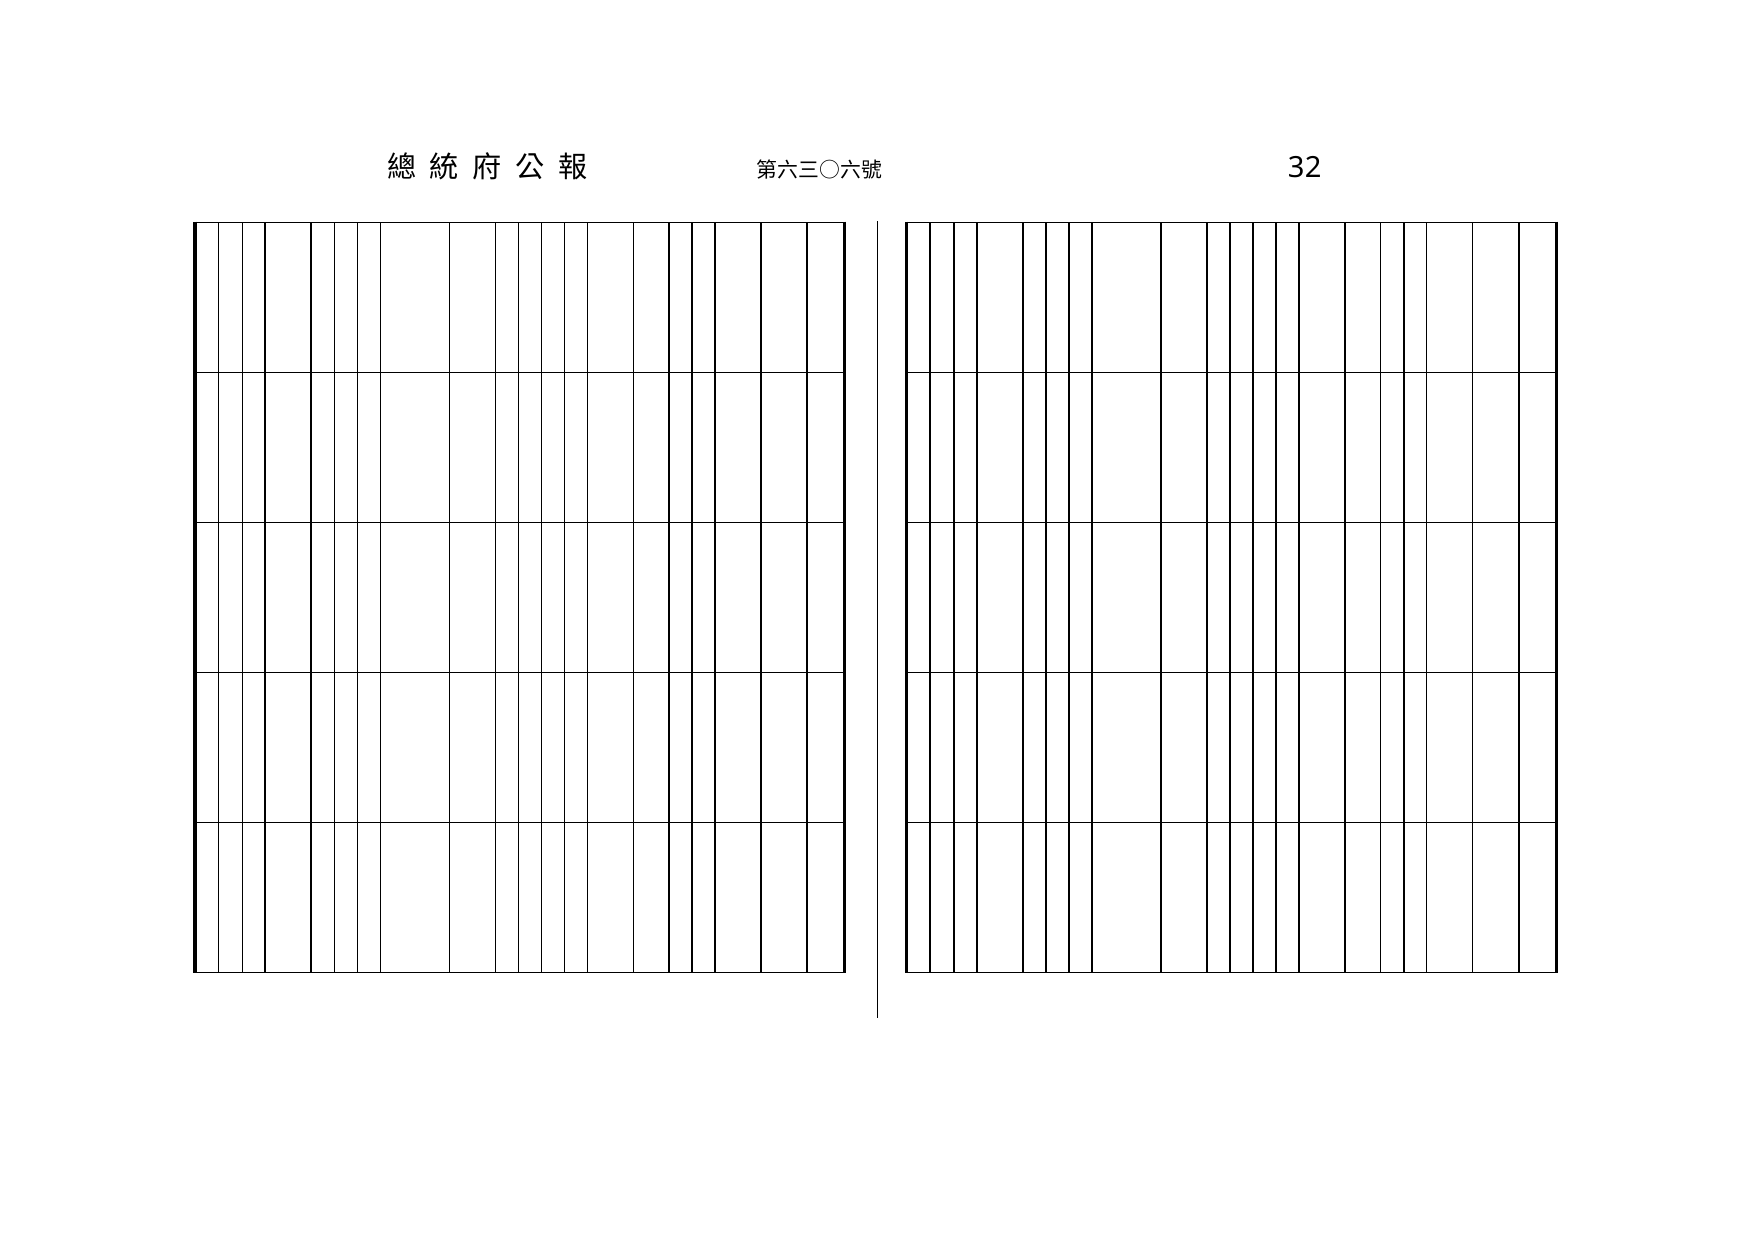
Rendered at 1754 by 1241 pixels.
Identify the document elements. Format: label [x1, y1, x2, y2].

table_cell [335, 373, 357, 522]
table_cell [1231, 673, 1252, 822]
table_cell [1346, 523, 1380, 672]
table_cell [1115, 373, 1138, 522]
table_cell [1277, 223, 1298, 372]
table_cell [1450, 223, 1472, 372]
table_cell [243, 823, 264, 972]
table_cell [266, 823, 288, 972]
table_cell [565, 673, 587, 822]
table_cell [243, 223, 264, 372]
table_cell [1070, 373, 1091, 522]
table_cell [288, 223, 310, 372]
table_cell [931, 673, 953, 822]
table_cell [496, 673, 518, 822]
table_cell [1208, 823, 1229, 972]
table_cell [1427, 223, 1450, 372]
table_cell [1024, 223, 1045, 372]
table_cell [931, 523, 953, 672]
table_cell [335, 523, 357, 672]
table_cell [1162, 523, 1184, 672]
table_cell [1427, 523, 1450, 672]
table_cell [955, 823, 976, 972]
table_cell [1450, 373, 1472, 522]
table_cell [542, 223, 564, 372]
table_cell [1184, 823, 1206, 972]
table_cell [426, 223, 449, 372]
table_cell [670, 373, 691, 522]
table_cell [542, 823, 564, 972]
table_cell [1000, 673, 1022, 822]
table_cell [312, 223, 334, 372]
table_cell [288, 673, 310, 822]
table_cell [1346, 373, 1380, 522]
table_cell [335, 673, 357, 822]
table_cell [542, 373, 564, 522]
table_cell [588, 223, 611, 372]
table_cell [738, 523, 760, 672]
table_cell [473, 223, 495, 372]
table_cell [519, 373, 541, 522]
table_cell [762, 523, 784, 672]
table_cell [403, 223, 426, 372]
table_cell [473, 823, 495, 972]
table_cell [1496, 523, 1518, 672]
table_cell [219, 823, 242, 972]
table_cell [1346, 673, 1380, 822]
table_cell [1473, 373, 1496, 522]
table_cell [670, 673, 691, 822]
table_cell [450, 523, 472, 672]
table_cell [403, 523, 426, 672]
table_cell [358, 223, 380, 372]
table_cell [335, 823, 357, 972]
table_cell [1024, 373, 1045, 522]
table_cell [1277, 673, 1298, 822]
table_cell [955, 373, 976, 522]
table_cell [565, 373, 587, 522]
table_cell [1300, 673, 1322, 822]
table_cell [1138, 673, 1160, 822]
table_cell [358, 523, 380, 672]
table_cell [473, 673, 495, 822]
table_cell [762, 673, 784, 822]
table_cell [1184, 673, 1206, 822]
table_cell [931, 373, 953, 522]
table_cell [1473, 823, 1496, 972]
table_cell [1405, 523, 1426, 672]
table_cell [1520, 673, 1555, 822]
table_cell [1405, 373, 1426, 522]
table_cell [219, 373, 242, 522]
table_cell [426, 523, 449, 672]
table_cell [1346, 223, 1380, 372]
table_cell [1496, 673, 1518, 822]
table_cell [1450, 823, 1472, 972]
table_cell [611, 373, 633, 522]
table_cell [762, 373, 784, 522]
table_cell [1162, 223, 1184, 372]
table_cell [1427, 823, 1450, 972]
table_cell [1496, 373, 1518, 522]
table_cell [1254, 223, 1275, 372]
table_cell [716, 673, 738, 822]
table_cell [1381, 223, 1403, 372]
table_cell [266, 523, 288, 672]
table_cell [931, 823, 953, 972]
table_cell [784, 823, 806, 972]
table_cell [1473, 673, 1496, 822]
table_cell [955, 523, 976, 672]
table_cell [1000, 823, 1022, 972]
table_cell [762, 823, 784, 972]
table_cell [1093, 673, 1115, 822]
table_cell [1231, 823, 1252, 972]
table_cell [634, 373, 668, 522]
table_cell [565, 523, 587, 672]
table_cell [808, 223, 843, 372]
table_cell [1070, 523, 1091, 672]
table_cell [693, 223, 714, 372]
table_cell [1184, 223, 1206, 372]
table_cell [243, 673, 264, 822]
table_cell [1000, 373, 1022, 522]
table_cell [1208, 373, 1229, 522]
table_cell [1381, 523, 1403, 672]
table_cell [611, 223, 633, 372]
table_cell [784, 523, 806, 672]
table_cell [1093, 823, 1115, 972]
table_cell [197, 523, 218, 672]
table_cell [426, 373, 449, 522]
table_cell [266, 673, 288, 822]
table_cell [1450, 523, 1472, 672]
table_cell [403, 673, 426, 822]
table_cell [496, 373, 518, 522]
table_cell [908, 823, 929, 972]
table_cell [381, 523, 403, 672]
table_cell [197, 223, 218, 372]
table_cell [1520, 223, 1555, 372]
table_cell [670, 823, 691, 972]
table_cell [1381, 673, 1403, 822]
table_cell [1322, 373, 1344, 522]
table_cell [784, 223, 806, 372]
table_cell [197, 373, 218, 522]
table_cell [611, 523, 633, 672]
table_cell [1405, 673, 1426, 822]
table_cell [1208, 523, 1229, 672]
table_cell [634, 223, 668, 372]
table_cell [1093, 373, 1115, 522]
table_cell [1115, 823, 1138, 972]
table_cell [1520, 523, 1555, 672]
table_cell [1381, 823, 1403, 972]
table_cell [519, 523, 541, 672]
table_cell [542, 673, 564, 822]
table_cell [908, 223, 929, 372]
table_cell [634, 673, 668, 822]
table_cell [1093, 523, 1115, 672]
table_cell [808, 823, 843, 972]
table_cell [266, 223, 288, 372]
table_cell [403, 373, 426, 522]
table_cell [381, 223, 403, 372]
table_cell [1000, 223, 1022, 372]
table_cell [808, 523, 843, 672]
table_cell [358, 373, 380, 522]
table_cell [978, 523, 1000, 672]
table_cell [1473, 523, 1496, 672]
table_cell [588, 823, 611, 972]
table_cell [693, 823, 714, 972]
table_cell [312, 523, 334, 672]
table_cell [955, 673, 976, 822]
table_cell [358, 673, 380, 822]
table_cell [288, 823, 310, 972]
table_cell [1024, 673, 1045, 822]
table_cell [1184, 373, 1206, 522]
table_cell [716, 823, 738, 972]
table_cell [808, 373, 843, 522]
table_cell [1300, 223, 1322, 372]
table_cell [1024, 823, 1045, 972]
table_cell [519, 223, 541, 372]
table_cell [1231, 373, 1252, 522]
table_cell [1138, 373, 1160, 522]
table_cell [1047, 373, 1068, 522]
table_cell [219, 523, 242, 672]
table_cell [1277, 373, 1298, 522]
table_cell [358, 823, 380, 972]
table_cell [312, 823, 334, 972]
table_cell [716, 373, 738, 522]
table_cell [266, 373, 288, 522]
table_cell [1162, 373, 1184, 522]
table_cell [1496, 823, 1518, 972]
table_cell [1254, 823, 1275, 972]
table_cell [955, 223, 976, 372]
table_cell [1322, 823, 1344, 972]
table_cell [588, 523, 611, 672]
table_cell [335, 223, 357, 372]
table_cell [312, 673, 334, 822]
table_cell [716, 523, 738, 672]
table_cell [1162, 673, 1184, 822]
table_cell [978, 223, 1000, 372]
table_cell [1322, 223, 1344, 372]
table_cell [450, 823, 472, 972]
table_cell [738, 373, 760, 522]
table_cell [738, 673, 760, 822]
table_cell [496, 223, 518, 372]
table_cell [565, 823, 587, 972]
table_cell [519, 823, 541, 972]
table_cell [1231, 223, 1252, 372]
table_cell [426, 673, 449, 822]
table_cell [1047, 673, 1068, 822]
table_cell [1254, 673, 1275, 822]
table_cell [588, 673, 611, 822]
table_cell [978, 673, 1000, 822]
table_cell [1277, 523, 1298, 672]
table_cell [693, 373, 714, 522]
table_cell [634, 523, 668, 672]
table_cell [1047, 523, 1068, 672]
table_cell [450, 223, 472, 372]
table_cell [381, 673, 403, 822]
table_cell [1473, 223, 1496, 372]
table_cell [243, 373, 264, 522]
table_cell [1231, 523, 1252, 672]
table_cell [1138, 223, 1160, 372]
table_cell [634, 823, 668, 972]
table_cell [716, 223, 738, 372]
table_cell [1115, 223, 1138, 372]
table_cell [1093, 223, 1115, 372]
table_cell [426, 823, 449, 972]
table_cell [1047, 223, 1068, 372]
table_cell [403, 823, 426, 972]
table_cell [908, 673, 929, 822]
table_cell [450, 373, 472, 522]
table_cell [978, 823, 1000, 972]
table_cell [473, 373, 495, 522]
table_cell [908, 373, 929, 522]
table_cell [1381, 373, 1403, 522]
table_cell [908, 523, 929, 672]
table_cell [243, 523, 264, 672]
table_cell [288, 523, 310, 672]
table_cell [1427, 373, 1450, 522]
table_cell [670, 523, 691, 672]
table_cell [496, 823, 518, 972]
table_cell [931, 223, 953, 372]
table_cell [1115, 523, 1138, 672]
table_cell [611, 823, 633, 972]
table_cell [693, 523, 714, 672]
table_cell [519, 673, 541, 822]
table_cell [1047, 823, 1068, 972]
table_cell [1300, 373, 1322, 522]
table_cell [808, 673, 843, 822]
table_cell [1024, 523, 1045, 672]
table_cell [784, 373, 806, 522]
table_cell [381, 373, 403, 522]
table_cell [1070, 673, 1091, 822]
table_cell [288, 373, 310, 522]
table_cell [1520, 823, 1555, 972]
table_cell [542, 523, 564, 672]
table_cell [1277, 823, 1298, 972]
table_cell [312, 373, 334, 522]
table_cell [1322, 673, 1344, 822]
table_cell [738, 823, 760, 972]
table_cell [1405, 823, 1426, 972]
table_cell [670, 223, 691, 372]
table_cell [1496, 223, 1518, 372]
table_cell [1450, 673, 1472, 822]
table_cell [1254, 523, 1275, 672]
table_cell [1208, 223, 1229, 372]
table_cell [611, 673, 633, 822]
table_cell [1346, 823, 1380, 972]
table_cell [473, 523, 495, 672]
table_cell [197, 673, 218, 822]
table_cell [565, 223, 587, 372]
table_cell [1115, 673, 1138, 822]
table_cell [978, 373, 1000, 522]
table_cell [1184, 523, 1206, 672]
table_cell [219, 223, 242, 372]
table_cell [219, 673, 242, 822]
table_cell [762, 223, 784, 372]
table_cell [1427, 673, 1450, 822]
table_cell [1138, 823, 1160, 972]
table_cell [381, 823, 403, 972]
table_cell [1138, 523, 1160, 672]
table_cell [738, 223, 760, 372]
table_cell [1208, 673, 1229, 822]
table_cell [496, 523, 518, 672]
table_cell [1520, 373, 1555, 522]
table_cell [1300, 823, 1322, 972]
table_cell [784, 673, 806, 822]
table_cell [450, 673, 472, 822]
table_cell [1322, 523, 1344, 672]
table_cell [1070, 823, 1091, 972]
table_cell [1405, 223, 1426, 372]
table_cell [588, 373, 611, 522]
table_cell [1162, 823, 1184, 972]
table_cell [1254, 373, 1275, 522]
table_cell [1300, 523, 1322, 672]
table_cell [197, 823, 218, 972]
table_cell [1000, 523, 1022, 672]
table_cell [1070, 223, 1091, 372]
table_cell [693, 673, 714, 822]
